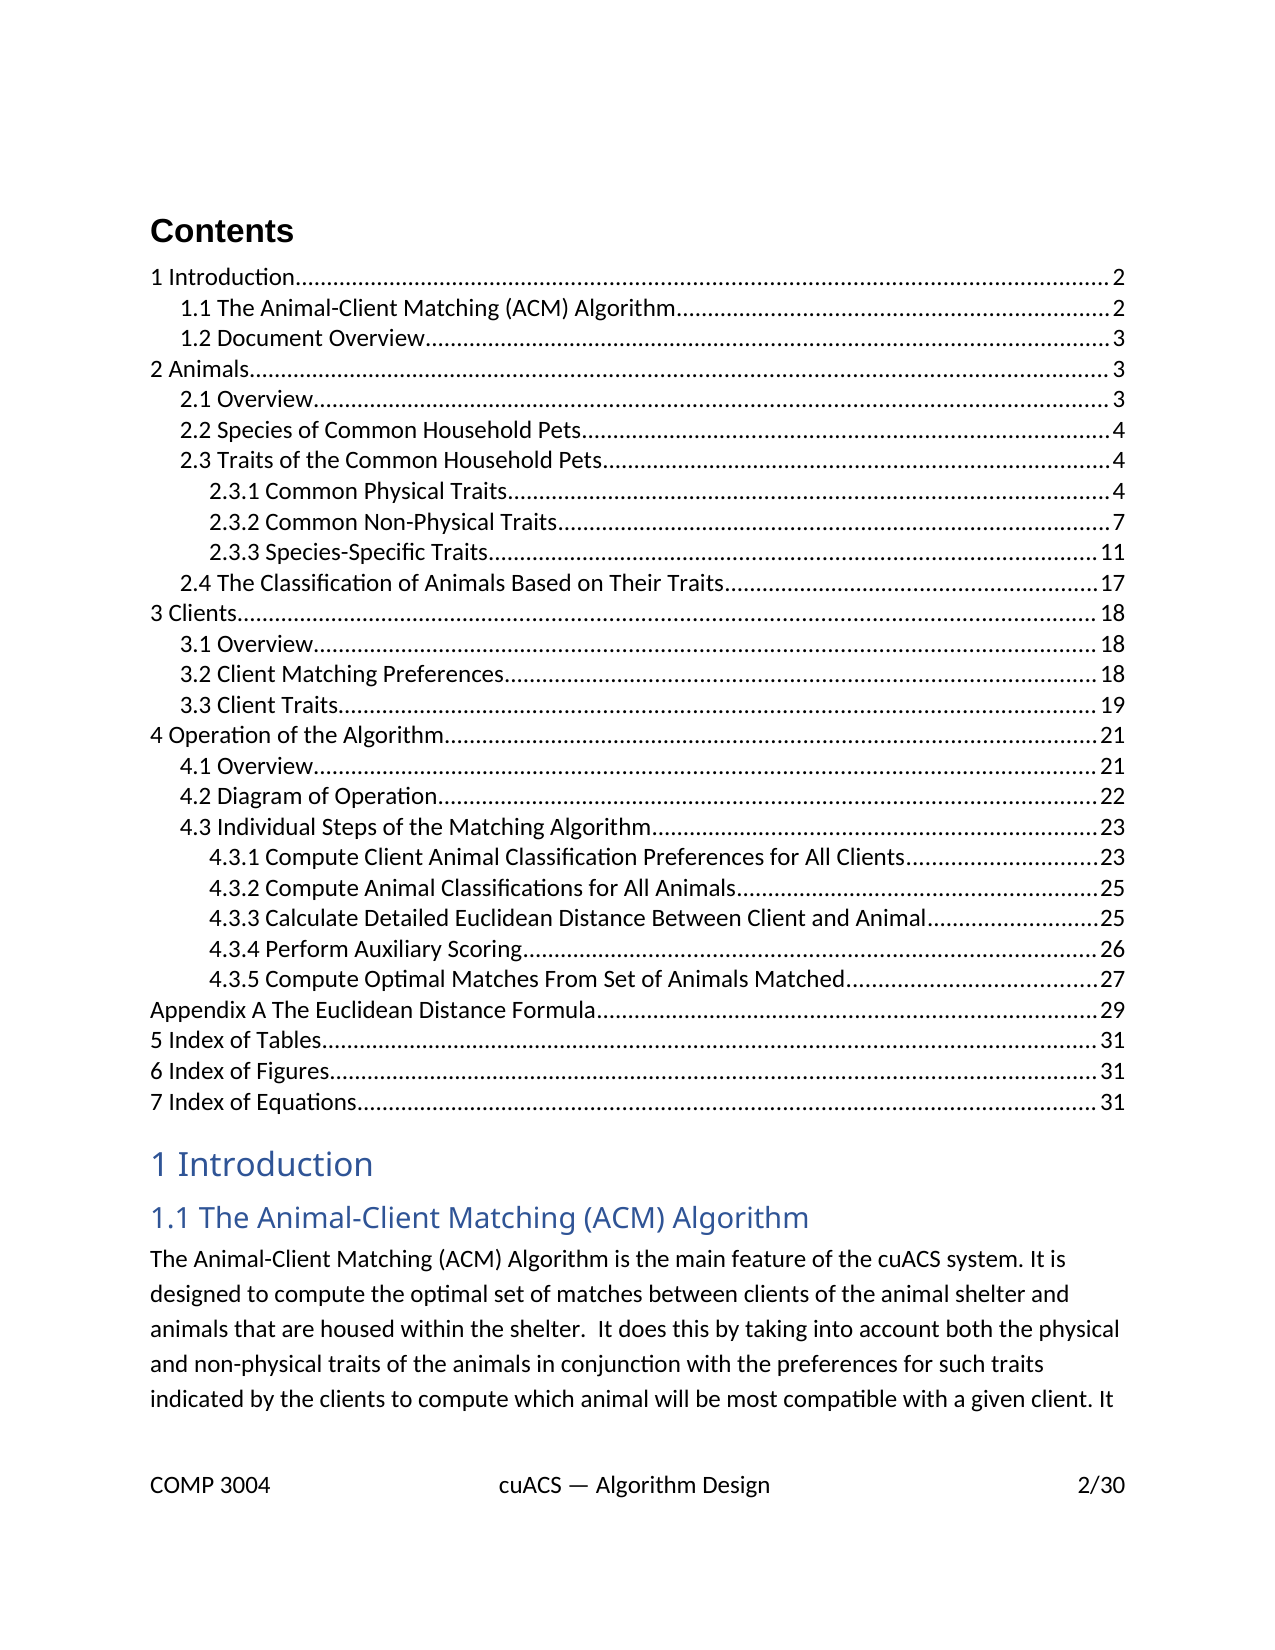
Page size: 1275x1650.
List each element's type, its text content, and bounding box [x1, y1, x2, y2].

text 2.3.1 Common Physical Traits 4 [209, 475, 1125, 506]
text 1.1 The Animal-Client Matching (ACM) Algorithm 2 [179, 292, 1125, 323]
text 3.3 Client Traits 19 [179, 689, 1125, 719]
text 2.3.3 Species-Specific Traits 11 [209, 536, 1125, 567]
text 4.3.2 Compute Animal Classifications for All Animals 25 [209, 872, 1125, 902]
text 4.3.5 Compute Optimal Matches From Set of Animals Matched 27 [209, 963, 1125, 994]
text 4.1 Overview 21 [179, 750, 1125, 780]
text The Animal-Client Matching (ACM) Algorithm is the main feature of the cuACS system. It is designed to compute the optimal set of matches between clients of the animal shelter and animals that are housed within the shelter. It does this by taking into account both the physical and non-physical traits of the animals in conjunction with the preferences for such traits indicated by the clients to compute which animal will be most compatible with a given client. It [150, 1243, 1125, 1414]
text 4.3.1 Compute Client Animal Classification Preferences for All Clients 23 [209, 841, 1125, 872]
text 5 Index of Tables 31 [150, 1024, 1125, 1055]
text 6 Index of Figures 31 [150, 1055, 1125, 1086]
subtitle 1 Introduction [150, 1141, 1125, 1187]
text 2.4 The Classification of Animals Based on Their Traits 17 [179, 567, 1125, 597]
text 2.1 Overview 3 [179, 384, 1125, 414]
text 4.3.4 Perform Auxiliary Scoring 26 [209, 933, 1125, 963]
text 3 Clients 18 [150, 597, 1125, 628]
subtitle 1.1 The Animal-Client Matching (ACM) Algorithm [150, 1197, 1125, 1237]
text 2.2 Species of Common Household Pets 4 [179, 414, 1125, 445]
text 1.2 Document Overview 3 [179, 323, 1125, 353]
text 2 Animals 3 [150, 353, 1125, 384]
text 4 Operation of the Algorithm 21 [150, 719, 1125, 750]
text 3.2 Client Matching Preferences 18 [179, 658, 1125, 689]
text Appendix A The Euclidean Distance Formula 29 [150, 994, 1125, 1024]
text 3.1 Overview 18 [179, 628, 1125, 658]
text 2.3.2 Common Non-Physical Traits 7 [209, 506, 1125, 536]
text 4.3 Individual Steps of the Matching Algorithm 23 [179, 811, 1125, 841]
text 4.2 Diagram of Operation 22 [179, 780, 1125, 811]
text 1 Introduction 2 [150, 262, 1125, 292]
subtitle Contents [150, 211, 1125, 249]
text 7 Index of Equations 31 [150, 1086, 1125, 1116]
text 4.3.3 Calculate Detailed Euclidean Distance Between Client and Animal 25 [209, 902, 1125, 933]
text 2.3 Traits of the Common Household Pets 4 [179, 445, 1125, 475]
